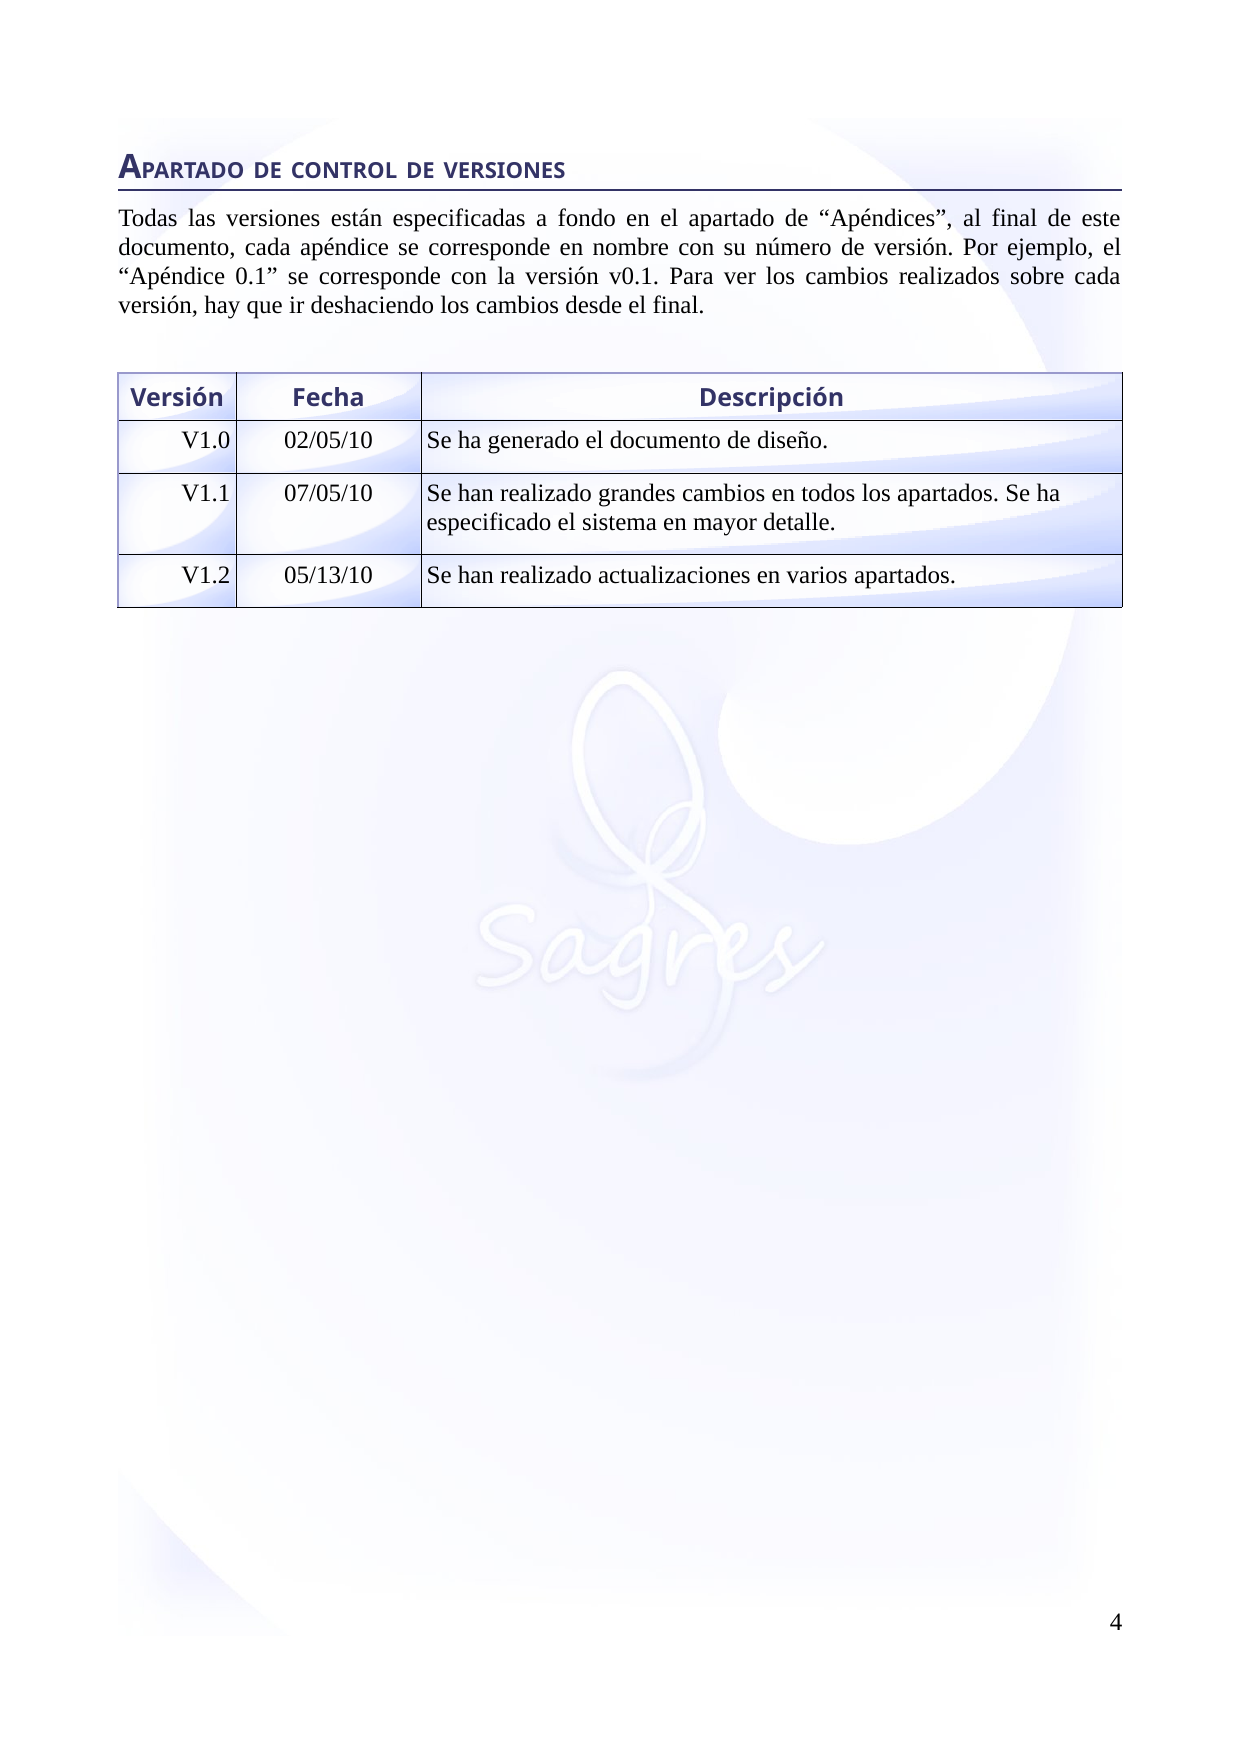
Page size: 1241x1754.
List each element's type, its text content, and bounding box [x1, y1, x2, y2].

text Todas las versiones están especificadas a fondo en el apartado de “Apéndices”, al final de este documento, cada apéndice se corresponde en nombre con su número de versión. Por ejemplo, el “Apéndice 0.1” se corresponde con la versión v0.1. Para ver los cambios realizados sobre cada versión, hay que ir deshaciendo los cambios desde el final. [118, 203, 1122, 318]
picture [118, 608, 1122, 1636]
table_cell V1.2 [119, 555, 236, 607]
table_cell 13/05/10 [237, 555, 421, 607]
picture [118, 191, 1122, 203]
table_cell V1.0 [119, 421, 236, 473]
table_cell 02/05/10 [237, 421, 421, 473]
table_header Descripción [422, 374, 1122, 420]
picture [118, 318, 1122, 372]
table_cell Se han realizado grandes cambios en todos los apartados. Se ha especificado el sistema en mayor detalle. [422, 474, 1122, 554]
table_header Versión [119, 374, 236, 420]
table_cell Se ha generado el documento de diseño. [422, 421, 1122, 473]
picture [118, 118, 1122, 143]
subtitle Apartado de control de versiones [118, 143, 1122, 189]
table_cell 07/05/10 [237, 474, 421, 554]
table_cell Se han realizado actualizaciones en varios apartados. [422, 555, 1122, 607]
table_header Fecha [237, 374, 421, 420]
table_cell V1.1 [119, 474, 236, 554]
